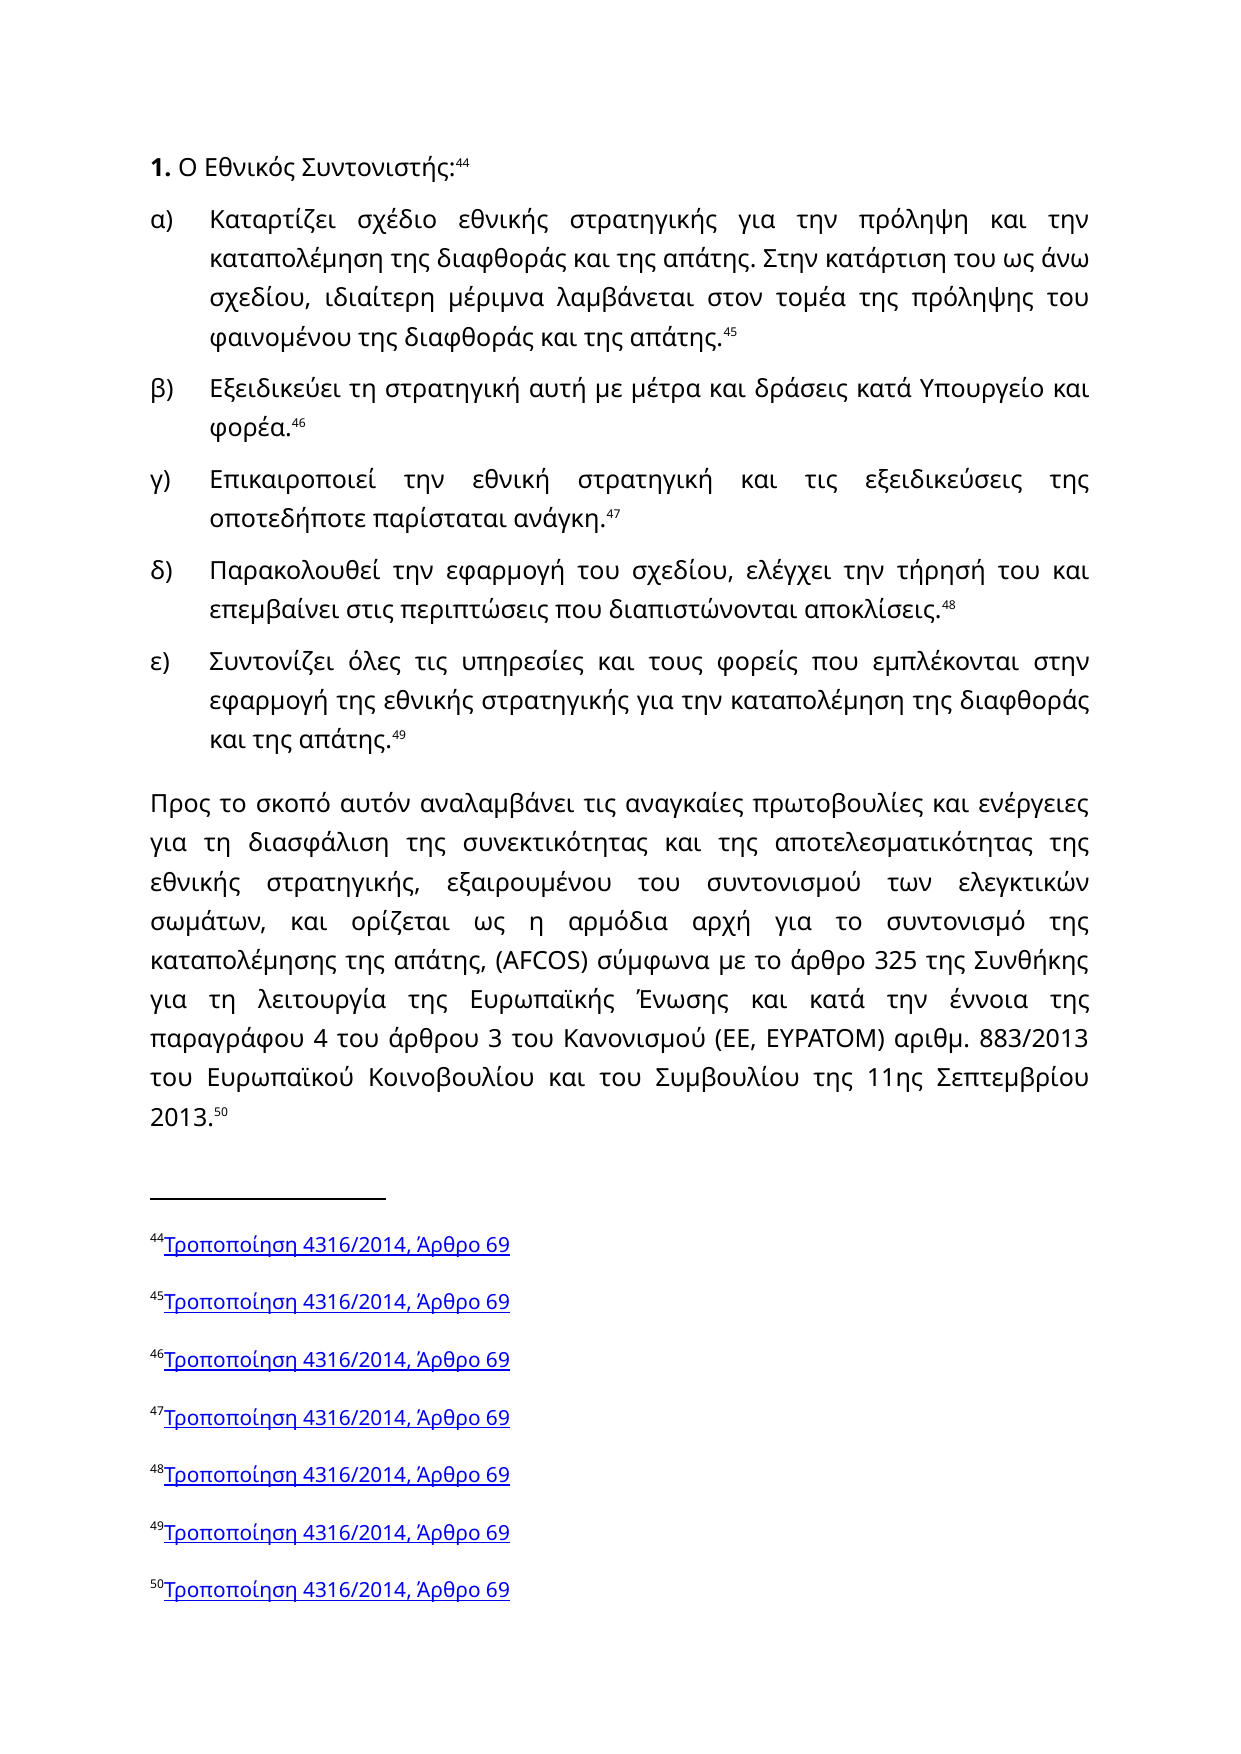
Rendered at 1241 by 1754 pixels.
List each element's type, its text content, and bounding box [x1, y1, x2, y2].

text Τροποποίηση 4316/2014, Άρθρο 69 [150, 1518, 1090, 1546]
list γ) Επικαιροποιεί την εθνική στρατηγική και τις εξειδικεύσεις της οποτεδήποτε παρίσταται ανάγκη. [150, 462, 1090, 535]
list α) Καταρτίζει σχέδιο εθνικής στρατηγικής για την πρόληψη και την καταπολέμηση της διαφθοράς και της απάτης. Στην κατάρτιση του ως άνω σχεδίου, ιδιαίτερη μέριμνα λαμβάνεται στον τομέα της πρόληψης του φαινομένου της διαφθοράς και της απάτης. [150, 202, 1090, 353]
text Τροποποίηση 4316/2014, Άρθρο 69 [150, 1576, 1090, 1604]
text 1. Ο Εθνικός Συντονιστής: [150, 150, 1090, 184]
text Προς το σκοπό αυτόν αναλαμβάνει τις αναγκαίες πρωτοβουλίες και ενέργειες για τη διασφάλιση της συνεκτικότητας και της αποτελεσματικότητας της εθνικής στρατηγικής, εξαιρουμένου του συντονισμού των ελεγκτικών σωμάτων, και ορίζεται ως η αρμόδια αρχή για το συντονισμό της καταπολέμησης της απάτης, (AFCOS) σύμφωνα με το άρθρο 325 της Συνθήκης για τη λειτουργία της Ευρωπαϊκής Ένωσης και κατά την έννοια της παραγράφου 4 του άρθρου 3 του Κανονισμού (EE, ΕΥΡΑΤΟΜ) αριθμ. 883/2013 του Ευρωπαϊκού Κοινοβουλίου και του Συμβουλίου της 11ης Σεπτεμβρίου 2013. [150, 786, 1090, 1133]
text Τροποποίηση 4316/2014, Άρθρο 69 [150, 1230, 1090, 1258]
text Τροποποίηση 4316/2014, Άρθρο 69 [150, 1403, 1090, 1431]
list ε) Συντονίζει όλες τις υπηρεσίες και τους φορείς που εμπλέκονται στην εφαρμογή της εθνικής στρατηγικής για την καταπολέμηση της διαφθοράς και της απάτης. [150, 643, 1090, 756]
text Τροποποίηση 4316/2014, Άρθρο 69 [150, 1287, 1090, 1316]
text Τροποποίηση 4316/2014, Άρθρο 69 [150, 1345, 1090, 1373]
text Τροποποίηση 4316/2014, Άρθρο 69 [150, 1460, 1090, 1489]
list δ) Παρακολουθεί την εφαρμογή του σχεδίου, ελέγχει την τήρησή του και επεμβαίνει στις περιπτώσεις που διαπιστώνονται αποκλίσεις. [150, 552, 1090, 626]
list β) Εξειδικεύει τη στρατηγική αυτή με μέτρα και δράσεις κατά Υπουργείο και φορέα. [150, 371, 1090, 444]
